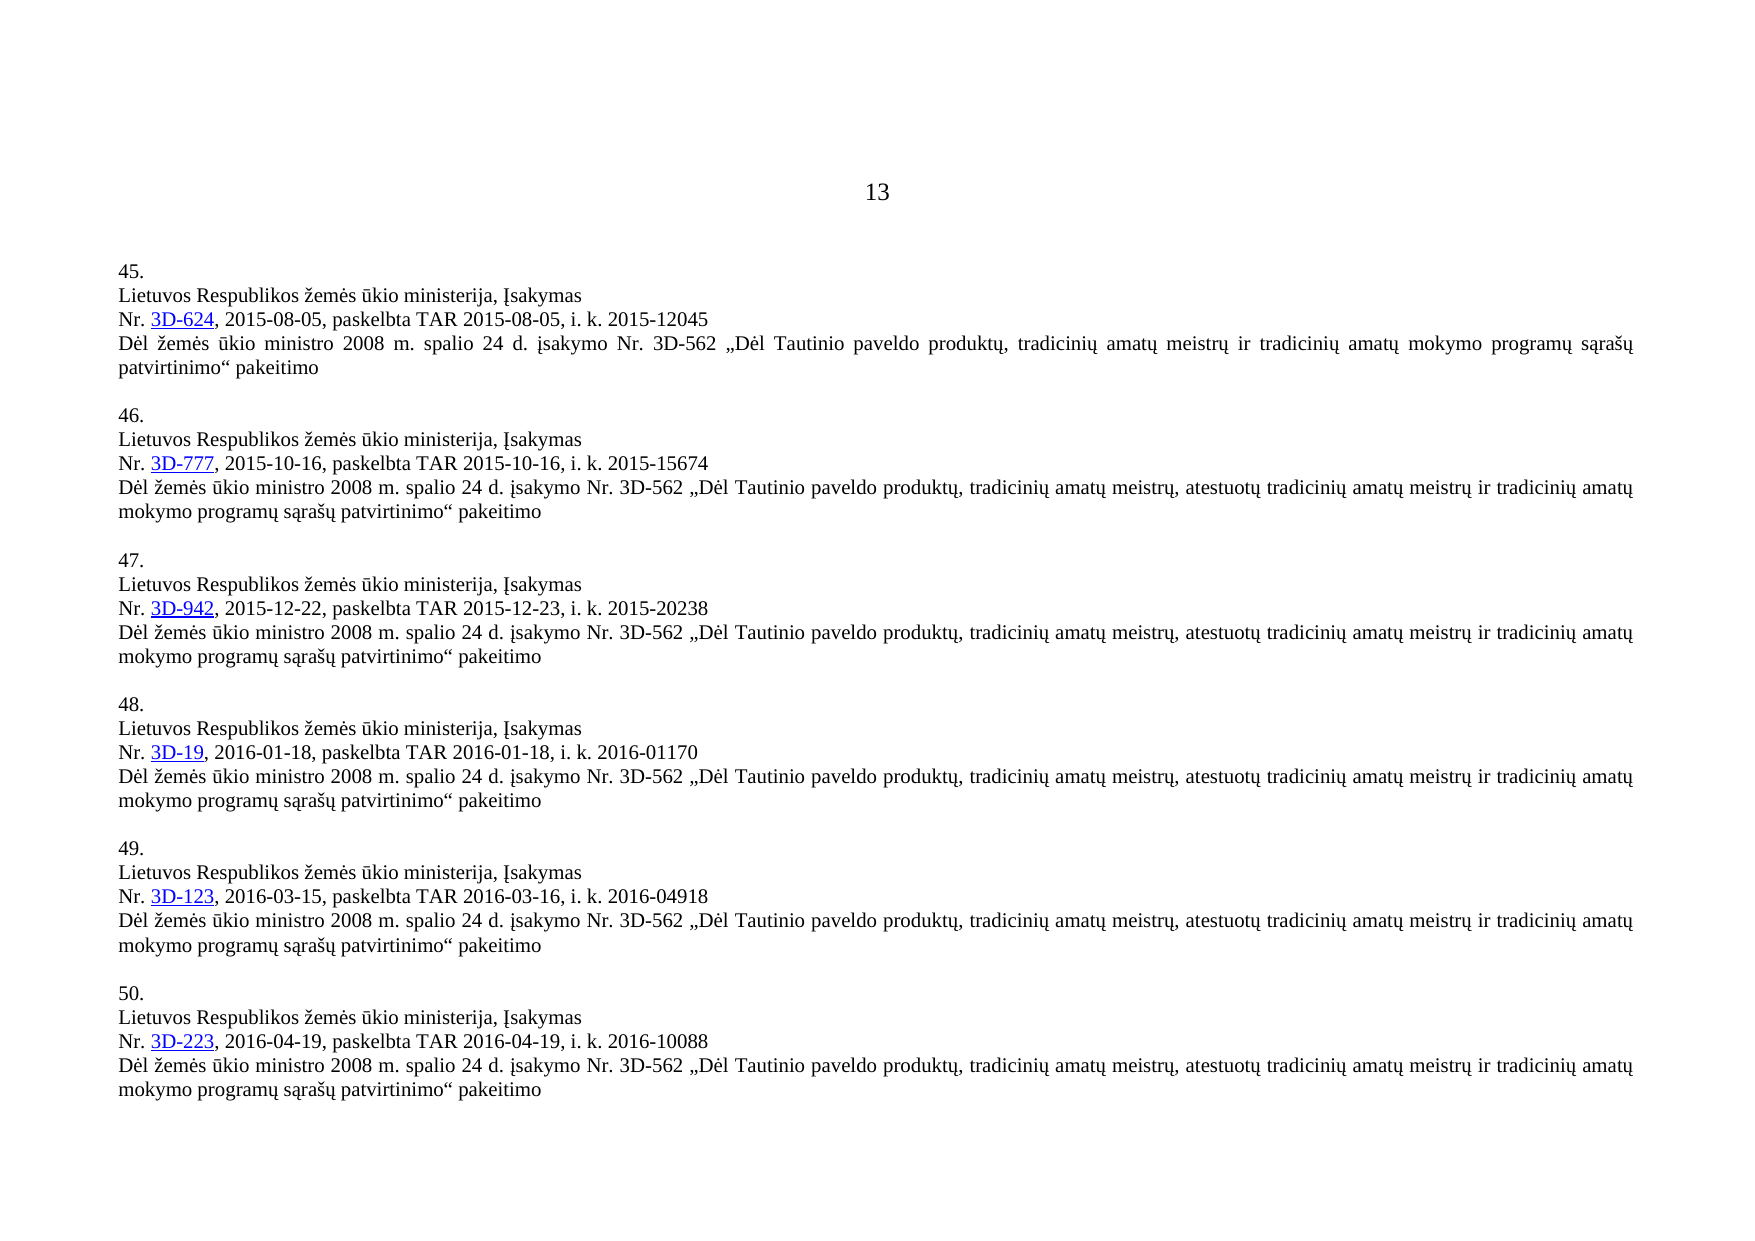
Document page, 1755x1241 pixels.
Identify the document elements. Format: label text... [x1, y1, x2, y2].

text Dėl žemės ūkio ministro 2008 m. spalio 24 d. įsakymo Nr. 3D-562 „Dėl Tautinio paveldo produktų, tradicinių amatų meistrų, atestuotų tradicinių amatų meistrų ir tradicinių amatų mokymo programų sąrašų patvirtinimo“ pakeitimo [118, 1053, 1636, 1101]
text 49. [118, 836, 1636, 860]
text Nr. 3D-942, 2015-12-22, paskelbta TAR 2015-12-23, i. k. 2015-20238 [118, 596, 1636, 620]
text Lietuvos Respublikos žemės ūkio ministerija, Įsakymas [118, 283, 1636, 307]
text Nr. 3D-777, 2015-10-16, paskelbta TAR 2015-10-16, i. k. 2015-15674 [118, 451, 1636, 475]
text Dėl žemės ūkio ministro 2008 m. spalio 24 d. įsakymo Nr. 3D-562 „Dėl Tautinio paveldo produktų, tradicinių amatų meistrų, atestuotų tradicinių amatų meistrų ir tradicinių amatų mokymo programų sąrašų patvirtinimo“ pakeitimo [118, 908, 1636, 957]
text Dėl žemės ūkio ministro 2008 m. spalio 24 d. įsakymo Nr. 3D-562 „Dėl Tautinio paveldo produktų, tradicinių amatų meistrų, atestuotų tradicinių amatų meistrų ir tradicinių amatų mokymo programų sąrašų patvirtinimo“ pakeitimo [118, 620, 1636, 668]
text Lietuvos Respublikos žemės ūkio ministerija, Įsakymas [118, 572, 1636, 596]
text Dėl žemės ūkio ministro 2008 m. spalio 24 d. įsakymo Nr. 3D-562 „Dėl Tautinio paveldo produktų, tradicinių amatų meistrų ir tradicinių amatų mokymo programų sąrašų patvirtinimo“ pakeitimo [118, 331, 1636, 379]
text 50. [118, 981, 1636, 1005]
text Nr. 3D-223, 2016-04-19, paskelbta TAR 2016-04-19, i. k. 2016-10088 [118, 1029, 1636, 1053]
text Lietuvos Respublikos žemės ūkio ministerija, Įsakymas [118, 427, 1636, 451]
text Nr. 3D-19, 2016-01-18, paskelbta TAR 2016-01-18, i. k. 2016-01170 [118, 740, 1636, 764]
text 48. [118, 692, 1636, 716]
text 47. [118, 547, 1636, 572]
text Lietuvos Respublikos žemės ūkio ministerija, Įsakymas [118, 1005, 1636, 1029]
text Dėl žemės ūkio ministro 2008 m. spalio 24 d. įsakymo Nr. 3D-562 „Dėl Tautinio paveldo produktų, tradicinių amatų meistrų, atestuotų tradicinių amatų meistrų ir tradicinių amatų mokymo programų sąrašų patvirtinimo“ pakeitimo [118, 475, 1636, 523]
text Lietuvos Respublikos žemės ūkio ministerija, Įsakymas [118, 860, 1636, 884]
text Dėl žemės ūkio ministro 2008 m. spalio 24 d. įsakymo Nr. 3D-562 „Dėl Tautinio paveldo produktų, tradicinių amatų meistrų, atestuotų tradicinių amatų meistrų ir tradicinių amatų mokymo programų sąrašų patvirtinimo“ pakeitimo [118, 764, 1636, 812]
text Nr. 3D-624, 2015-08-05, paskelbta TAR 2015-08-05, i. k. 2015-12045 [118, 307, 1636, 331]
text Nr. 3D-123, 2016-03-15, paskelbta TAR 2016-03-16, i. k. 2016-04918 [118, 884, 1636, 908]
text Lietuvos Respublikos žemės ūkio ministerija, Įsakymas [118, 716, 1636, 740]
text 45. [118, 259, 1636, 283]
text 46. [118, 403, 1636, 427]
